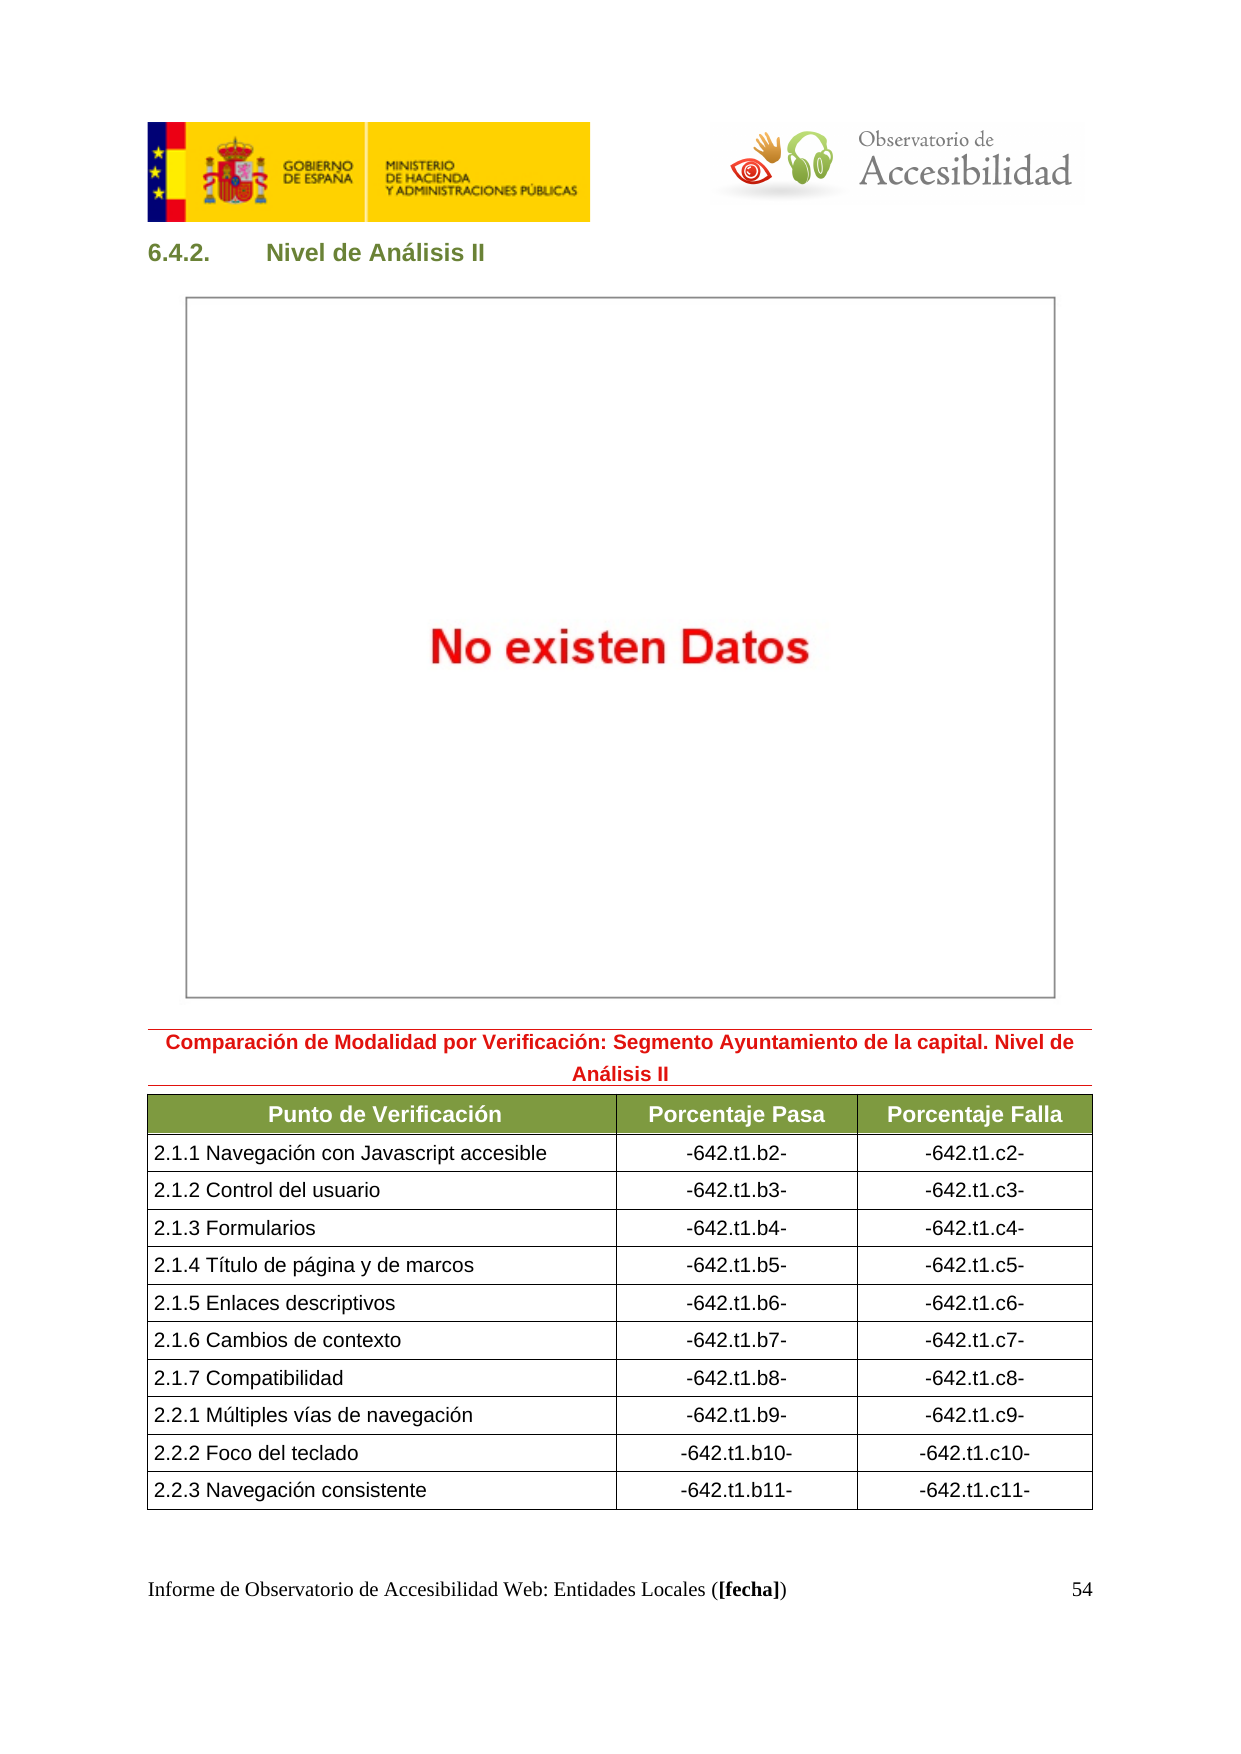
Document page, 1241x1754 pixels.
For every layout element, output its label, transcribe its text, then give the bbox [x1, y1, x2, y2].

table_cell 2.1.2 Control del usuario [148, 1172, 616, 1208]
table_header Punto de Verificación [148, 1095, 616, 1133]
table_cell 2.1.7 Compatibilidad [148, 1360, 616, 1396]
table_cell -642.t1.c4- [858, 1210, 1092, 1246]
table_cell -642.t1.b10- [617, 1435, 857, 1471]
table_cell -642.t1.c8- [858, 1360, 1092, 1396]
table_cell 2.1.1 Navegación con Javascript accesible [148, 1135, 616, 1171]
table_cell -642.t1.c2- [858, 1135, 1092, 1171]
table_cell -642.t1.c5- [858, 1247, 1092, 1283]
table_cell -642.t1.b11- [617, 1472, 857, 1508]
table_cell -642.t1.c11- [858, 1472, 1092, 1508]
table_cell -642.t1.b6- [617, 1285, 857, 1321]
table_header Porcentaje Falla [858, 1095, 1092, 1133]
table_header Porcentaje Pasa [617, 1095, 857, 1133]
list Nivel de Análisis II [148, 238, 1092, 267]
table_cell -642.t1.c6- [858, 1285, 1092, 1321]
table_cell 2.1.3 Formularios [148, 1210, 616, 1246]
table_cell -642.t1.b8- [617, 1360, 857, 1396]
picture [710, 122, 1086, 205]
table_cell 2.1.5 Enlaces descriptivos [148, 1285, 616, 1321]
picture [147, 122, 591, 222]
table_cell -642.t1.b4- [617, 1210, 857, 1246]
table_cell -642.t1.b3- [617, 1172, 857, 1208]
table_cell -642.t1.c3- [858, 1172, 1092, 1208]
text Comparación de Modalidad por Verificación: Segmento Ayuntamiento de la capital. Nivel de Análisis II [148, 1030, 1092, 1085]
table_cell -642.t1.b7- [617, 1322, 857, 1358]
table_cell 2.2.1 Múltiples vías de navegación [148, 1397, 616, 1433]
table_cell 2.2.3 Navegación consistente [148, 1472, 616, 1508]
table_cell 2.1.4 Título de página y de marcos [148, 1247, 616, 1283]
picture [178, 294, 1062, 1005]
table_cell -642.t1.c7- [858, 1322, 1092, 1358]
table_cell -642.t1.c9- [858, 1397, 1092, 1433]
table_cell -642.t1.b5- [617, 1247, 857, 1283]
table_cell 2.2.2 Foco del teclado [148, 1435, 616, 1471]
table_cell -642.t1.c10- [858, 1435, 1092, 1471]
table_cell -642.t1.b2- [617, 1135, 857, 1171]
table_cell -642.t1.b9- [617, 1397, 857, 1433]
table_cell 2.1.6 Cambios de contexto [148, 1322, 616, 1358]
